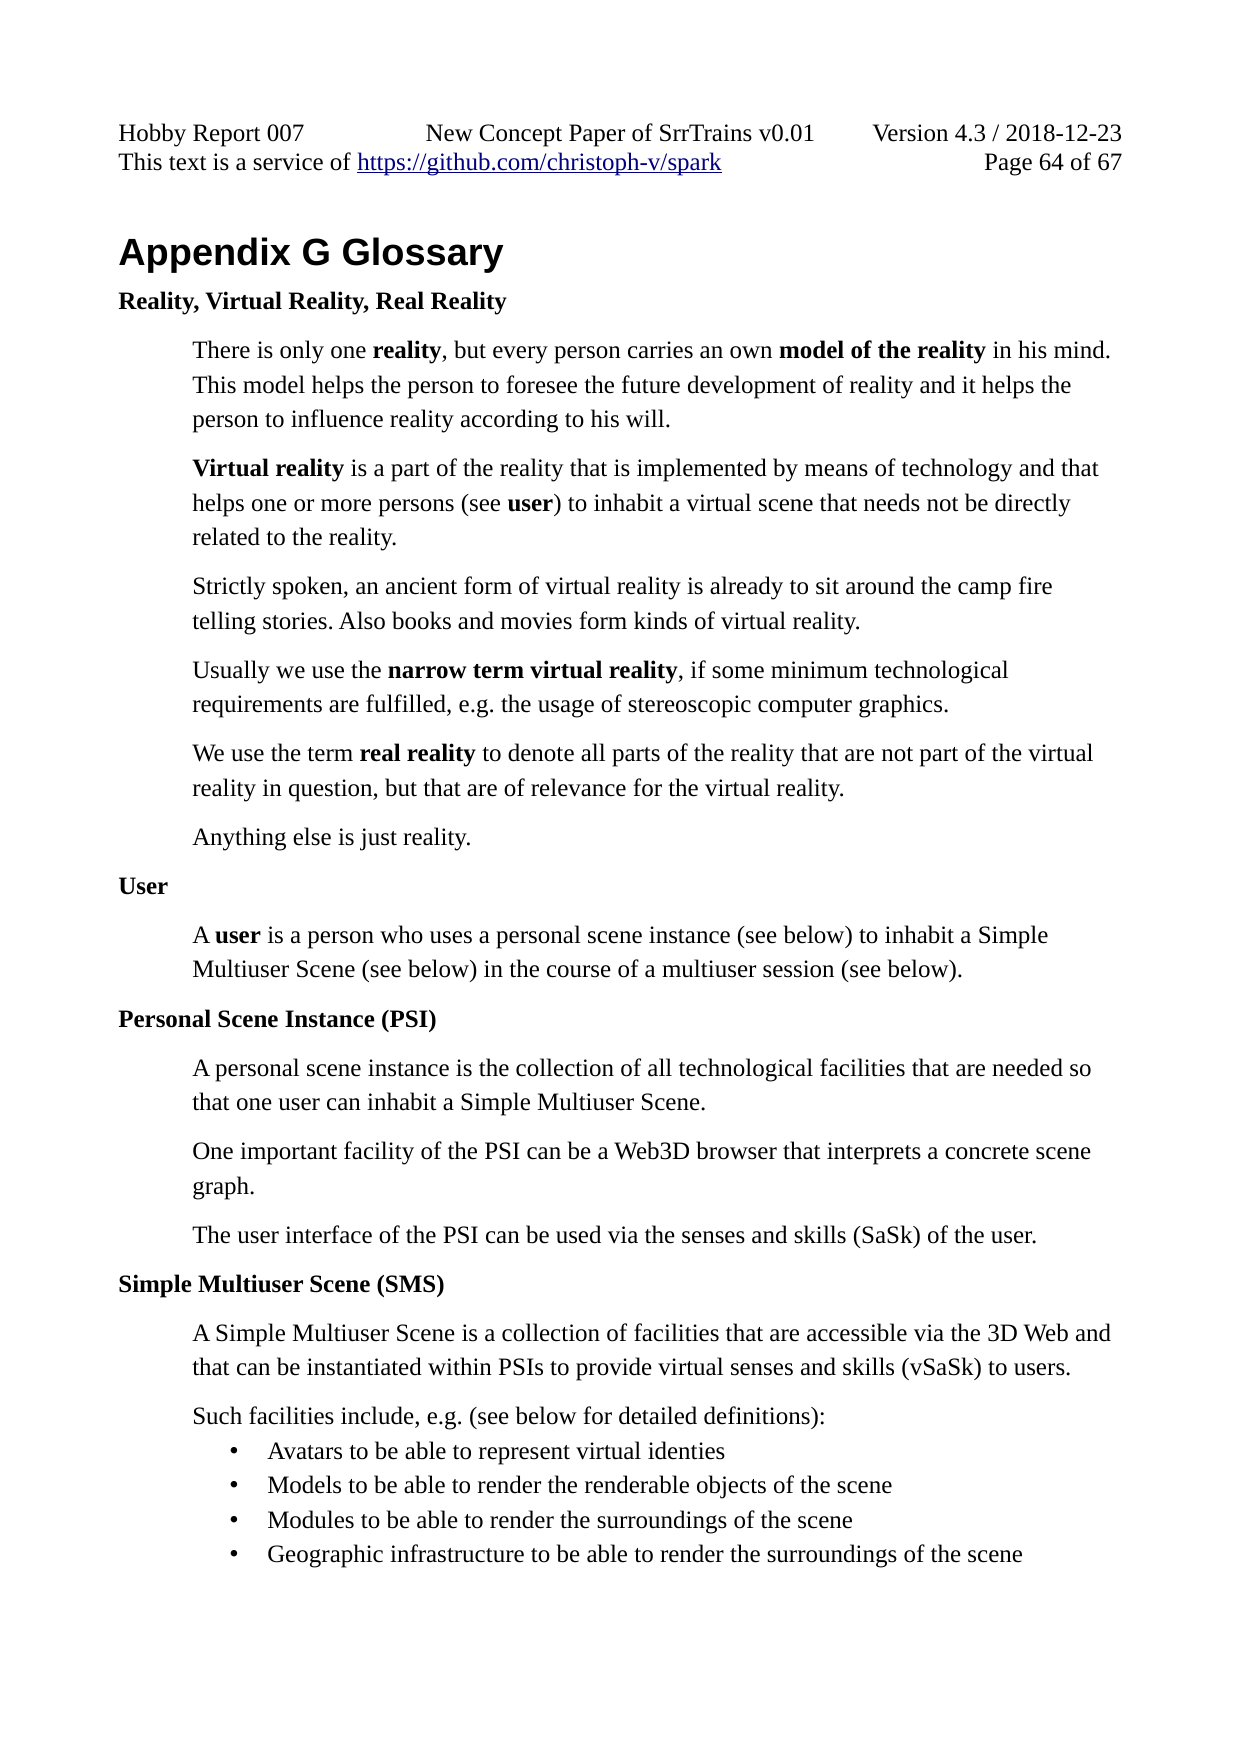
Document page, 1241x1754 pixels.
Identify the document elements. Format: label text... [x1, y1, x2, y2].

text There is only one reality, but every person carries an own model of the reality in his mind. This model helps the person to foresee the future development of reality and it helps the person to influence reality according to his will. [192, 335, 1122, 433]
list Models to be able to render the renderable objects of the scene [229, 1470, 1122, 1499]
text The user interface of the PSI can be used via the senses and skills (SaSk) of the user. [192, 1220, 1122, 1248]
text Simple Multiuser Scene (SMS) [118, 1269, 1122, 1298]
text Such facilities include, e.g. (see below for detailed definitions): [192, 1401, 1122, 1430]
text Strictly spoken, an ancient form of virtual reality is already to sit around the camp fire telling stories. Also books and movies form kinds of virtual reality. [192, 571, 1122, 634]
text One important facility of the PSI can be a Web3D browser that interprets a concrete scene graph. [192, 1136, 1122, 1199]
list Avatars to be able to represent virtual identies [229, 1436, 1122, 1465]
text A user is a person who uses a personal scene instance (see below) to inhabit a Simple Multiuser Scene (see below) in the course of a multiuser session (see below). [192, 920, 1122, 983]
text We use the term real reality to denote all parts of the reality that are not part of the virtual reality in question, but that are of relevance for the virtual reality. [192, 738, 1122, 802]
text A personal scene instance is the collection of all technological facilities that are needed so that one user can inhabit a Simple Multiuser Scene. [192, 1053, 1122, 1116]
subtitle Appendix G Glossary [118, 230, 1122, 274]
list Geographic infrastructure to be able to render the surroundings of the scene [229, 1539, 1122, 1568]
text Reality, Virtual Reality, Real Reality [118, 286, 1122, 315]
text Usually we use the narrow term virtual reality, if some minimum technological requirements are fulfilled, e.g. the usage of stereoscopic computer graphics. [192, 655, 1122, 718]
text A Simple Multiuser Scene is a collection of facilities that are accessible via the 3D Web and that can be instantiated within PSIs to provide virtual senses and skills (vSaSk) to users. [192, 1318, 1122, 1381]
text User [118, 871, 1122, 900]
text Personal Scene Instance (PSI) [118, 1004, 1122, 1032]
text Anything else is just reality. [192, 822, 1122, 851]
list Modules to be able to render the surroundings of the scene [229, 1505, 1122, 1534]
text Virtual reality is a part of the reality that is implemented by means of technology and that helps one or more persons (see user) to inhabit a virtual scene that needs not be directly related to the reality. [192, 453, 1122, 551]
